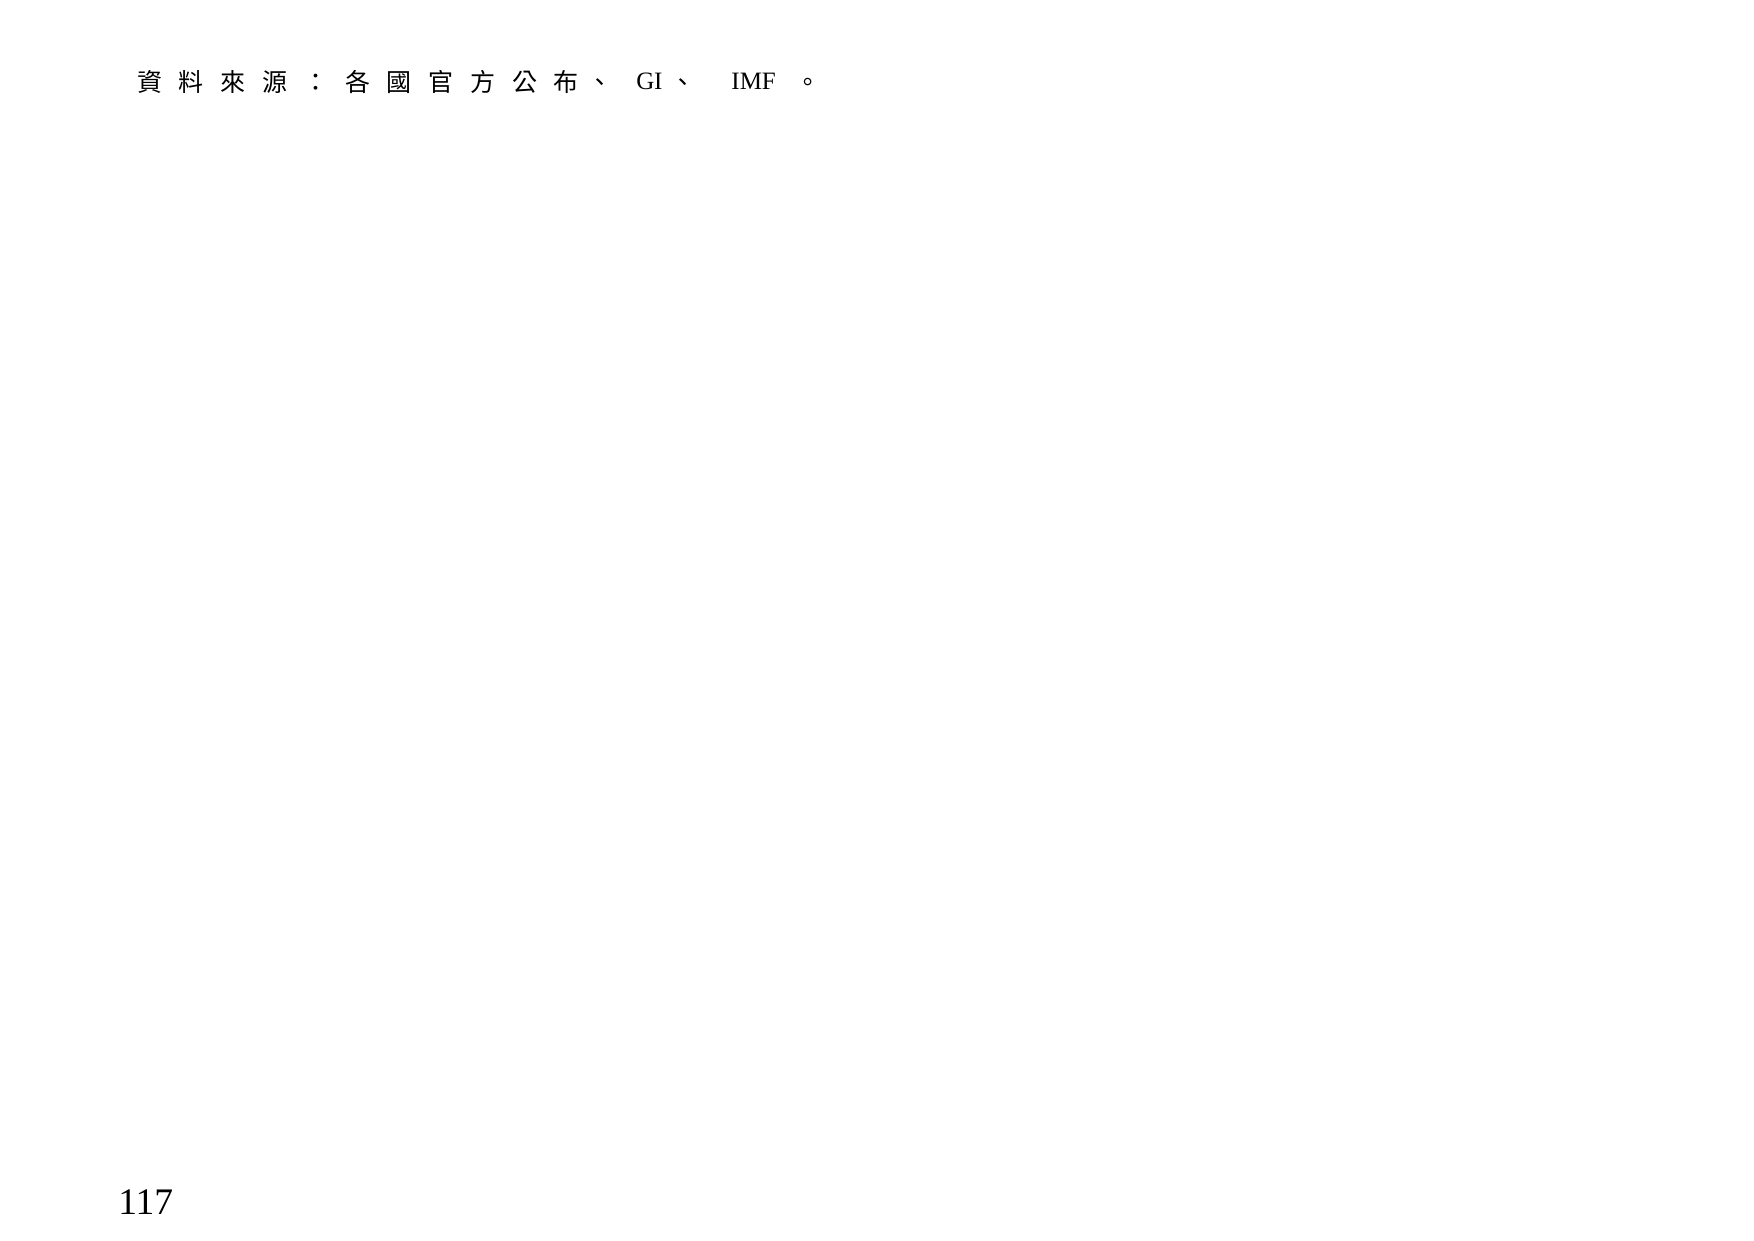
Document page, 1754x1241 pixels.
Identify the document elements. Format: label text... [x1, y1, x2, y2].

text 資料來源：各國官方公布、GI、IMF。 [128, 39, 1628, 102]
